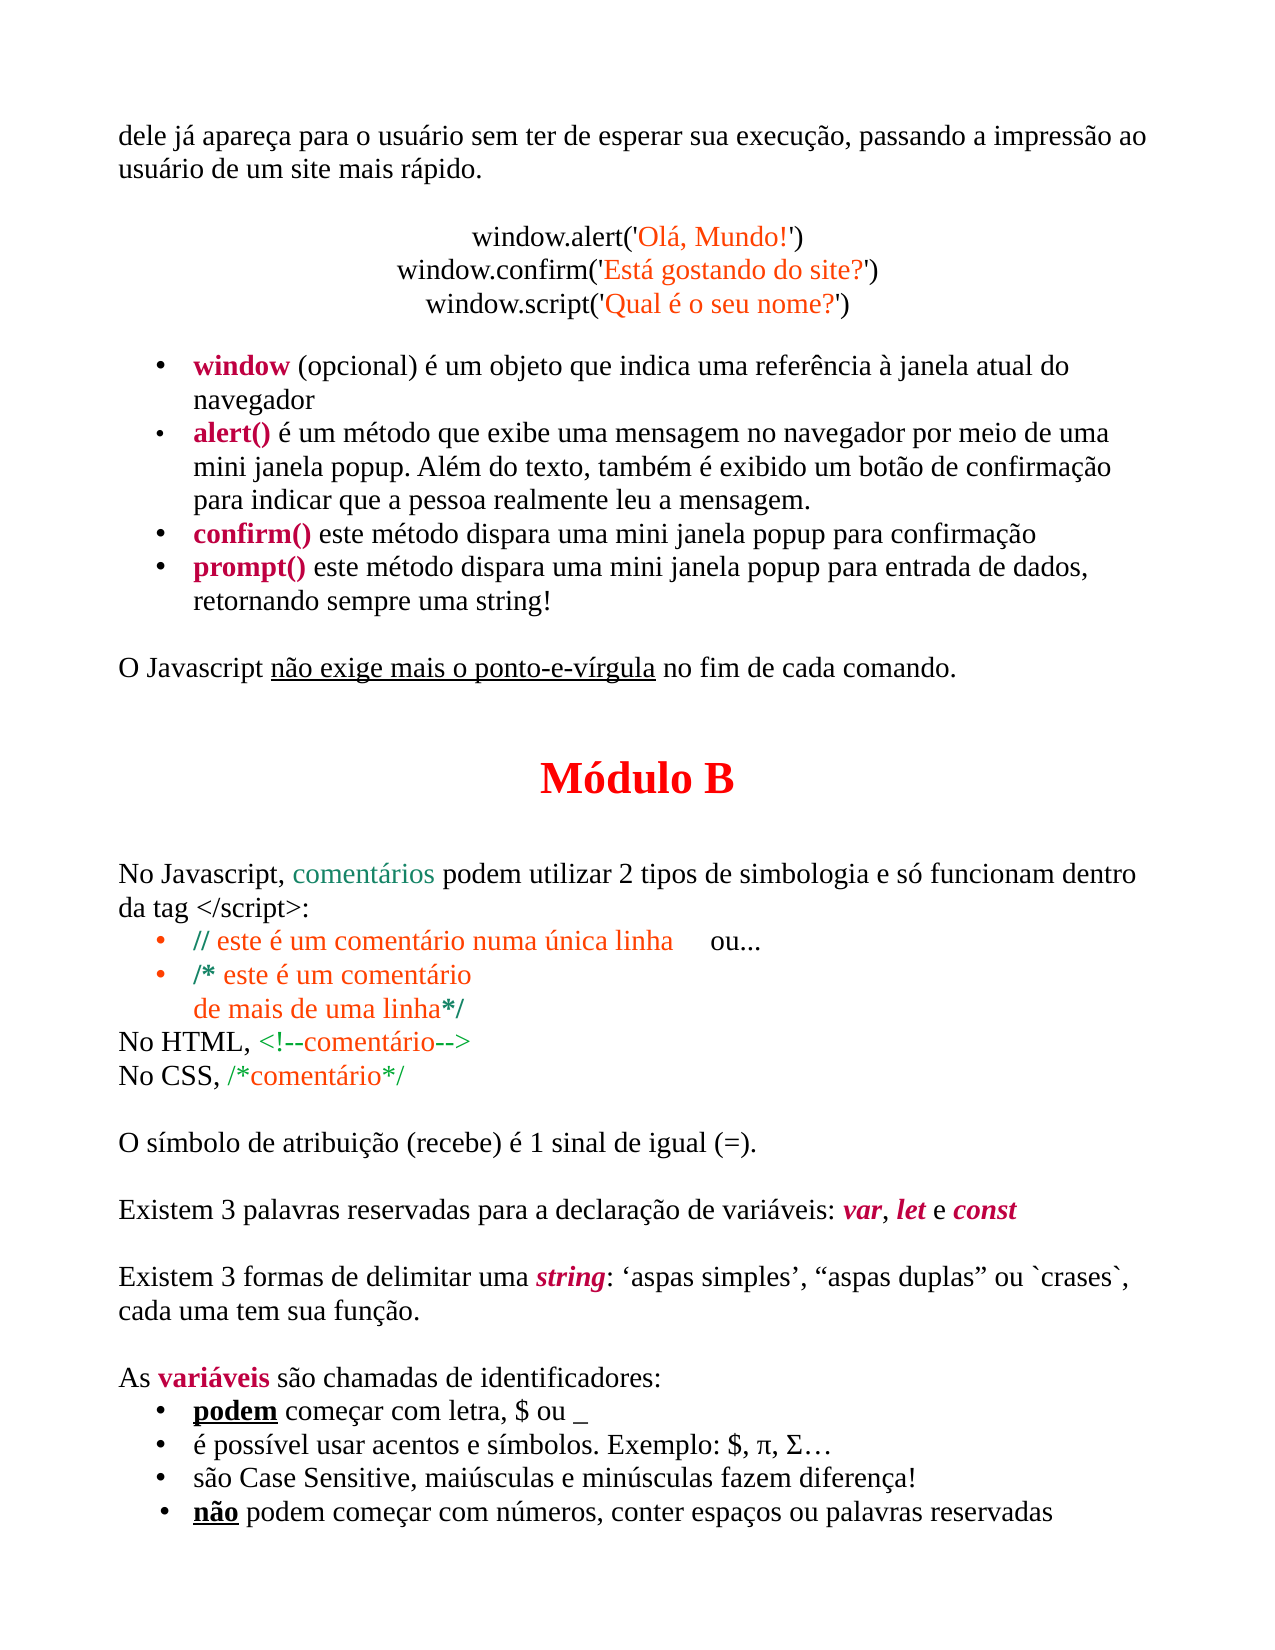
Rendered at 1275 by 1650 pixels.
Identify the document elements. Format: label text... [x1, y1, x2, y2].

list alert() é um método que exibe uma mensagem no navegador por meio de uma mini janela popup. Além do texto, também é exibido um botão de confirmação para indicar que a pessoa realmente leu a mensagem. [156, 415, 1157, 516]
list não podem começar com números, conter espaços ou palavras reservadas [159, 1494, 1181, 1528]
text dele já apareça para o usuário sem ter de esperar sua execução, passando a impressão ao usuário de um site mais rápido. [118, 118, 1157, 185]
text No CSS, /*comentário*/ [118, 1058, 1157, 1091]
list prompt() este método dispara uma mini janela popup para entrada de dados, retornando sempre uma string! [156, 549, 1157, 617]
list // este é um comentário numa única linha ou... [156, 923, 1157, 957]
text No Javascript, comentários podem utilizar 2 tipos de simbologia e só funcionam dentro da tag </script>: [118, 856, 1157, 923]
list de mais de uma linha*/ [156, 991, 1157, 1024]
text window.confirm('Está gostando do site?') [118, 252, 1157, 286]
list são Case Sensitive, maiúsculas e minúsculas fazem diferença! [156, 1461, 1157, 1494]
text No HTML, <!--comentário--> [118, 1024, 1157, 1058]
list é possível usar acentos e símbolos. Exemplo: $, π, Σ… [156, 1427, 1157, 1461]
text As variáveis são chamadas de identificadores: [118, 1360, 1157, 1393]
text Módulo B [118, 751, 1157, 804]
list podem começar com letra, $ ou _ [156, 1393, 1157, 1427]
text O símbolo de atribuição (recebe) é 1 sinal de igual (=). [118, 1125, 1157, 1158]
text window.script('Qual é o seu nome?') [118, 286, 1157, 319]
text Existem 3 formas de delimitar uma string: ‘aspas simples’, “aspas duplas” ou `crases`, cada uma tem sua função. [118, 1259, 1157, 1326]
text Existem 3 palavras reservadas para a declaração de variáveis: var, let e const [118, 1192, 1157, 1226]
list confirm() este método dispara uma mini janela popup para confirmação [156, 516, 1157, 549]
text window.alert('Olá, Mundo!') [118, 219, 1157, 252]
list window (opcional) é um objeto que indica uma referência à janela atual do navegador [156, 348, 1157, 415]
list /* este é um comentário [156, 957, 1157, 991]
text O Javascript não exige mais o ponto-e-vírgula no fim de cada comando. [118, 650, 1157, 684]
